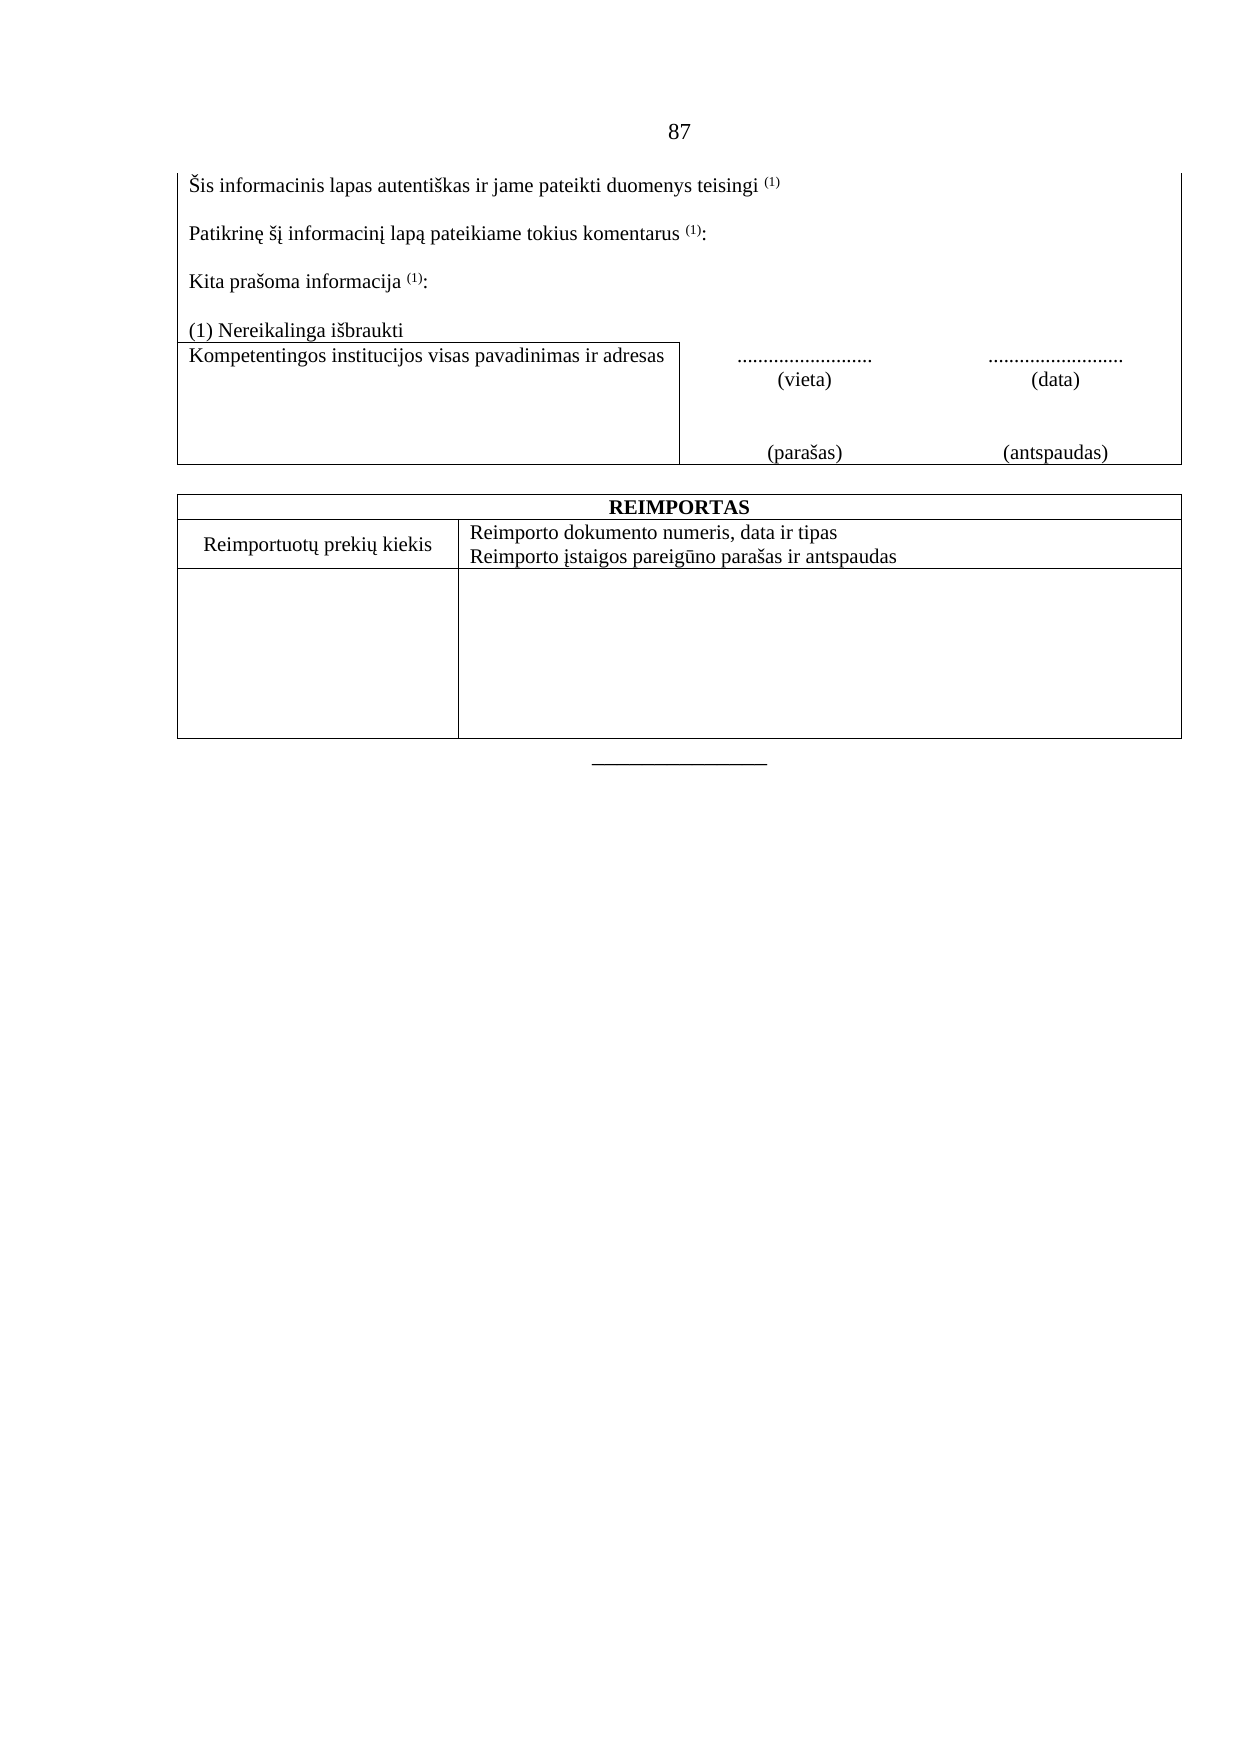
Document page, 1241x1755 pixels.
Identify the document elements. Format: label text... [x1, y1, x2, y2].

table_cell .......................... (data) [930, 342, 1181, 391]
table_cell (antspaudas) [930, 391, 1181, 464]
table_cell Reimporto dokumento numeris, data ir tipas Reimporto įstaigos pareigūno parašas ir antspaudas [459, 520, 1181, 568]
table_cell Reimportuotų prekių kiekis [178, 520, 458, 568]
table_header REIMPORTAS [178, 495, 1181, 519]
table_cell [459, 569, 1181, 738]
table_cell (1) Nereikalinga išbraukti [178, 318, 679, 342]
text ______________ [177, 739, 1181, 767]
table_cell Kompetentingos institucijos visas pavadinimas ir adresas [178, 343, 679, 464]
table_cell [178, 569, 458, 738]
table_cell [679, 318, 1181, 342]
table_cell Šis informacinis lapas autentiškas ir jame pateikti duomenys teisingi (1) Patikrinę šį informacinį lapą pateikiame tokius komentarus (1): Kita prašoma informacija (1): [178, 173, 1181, 318]
table_cell (parašas) [680, 391, 930, 464]
table_cell .......................... (vieta) [680, 342, 930, 391]
